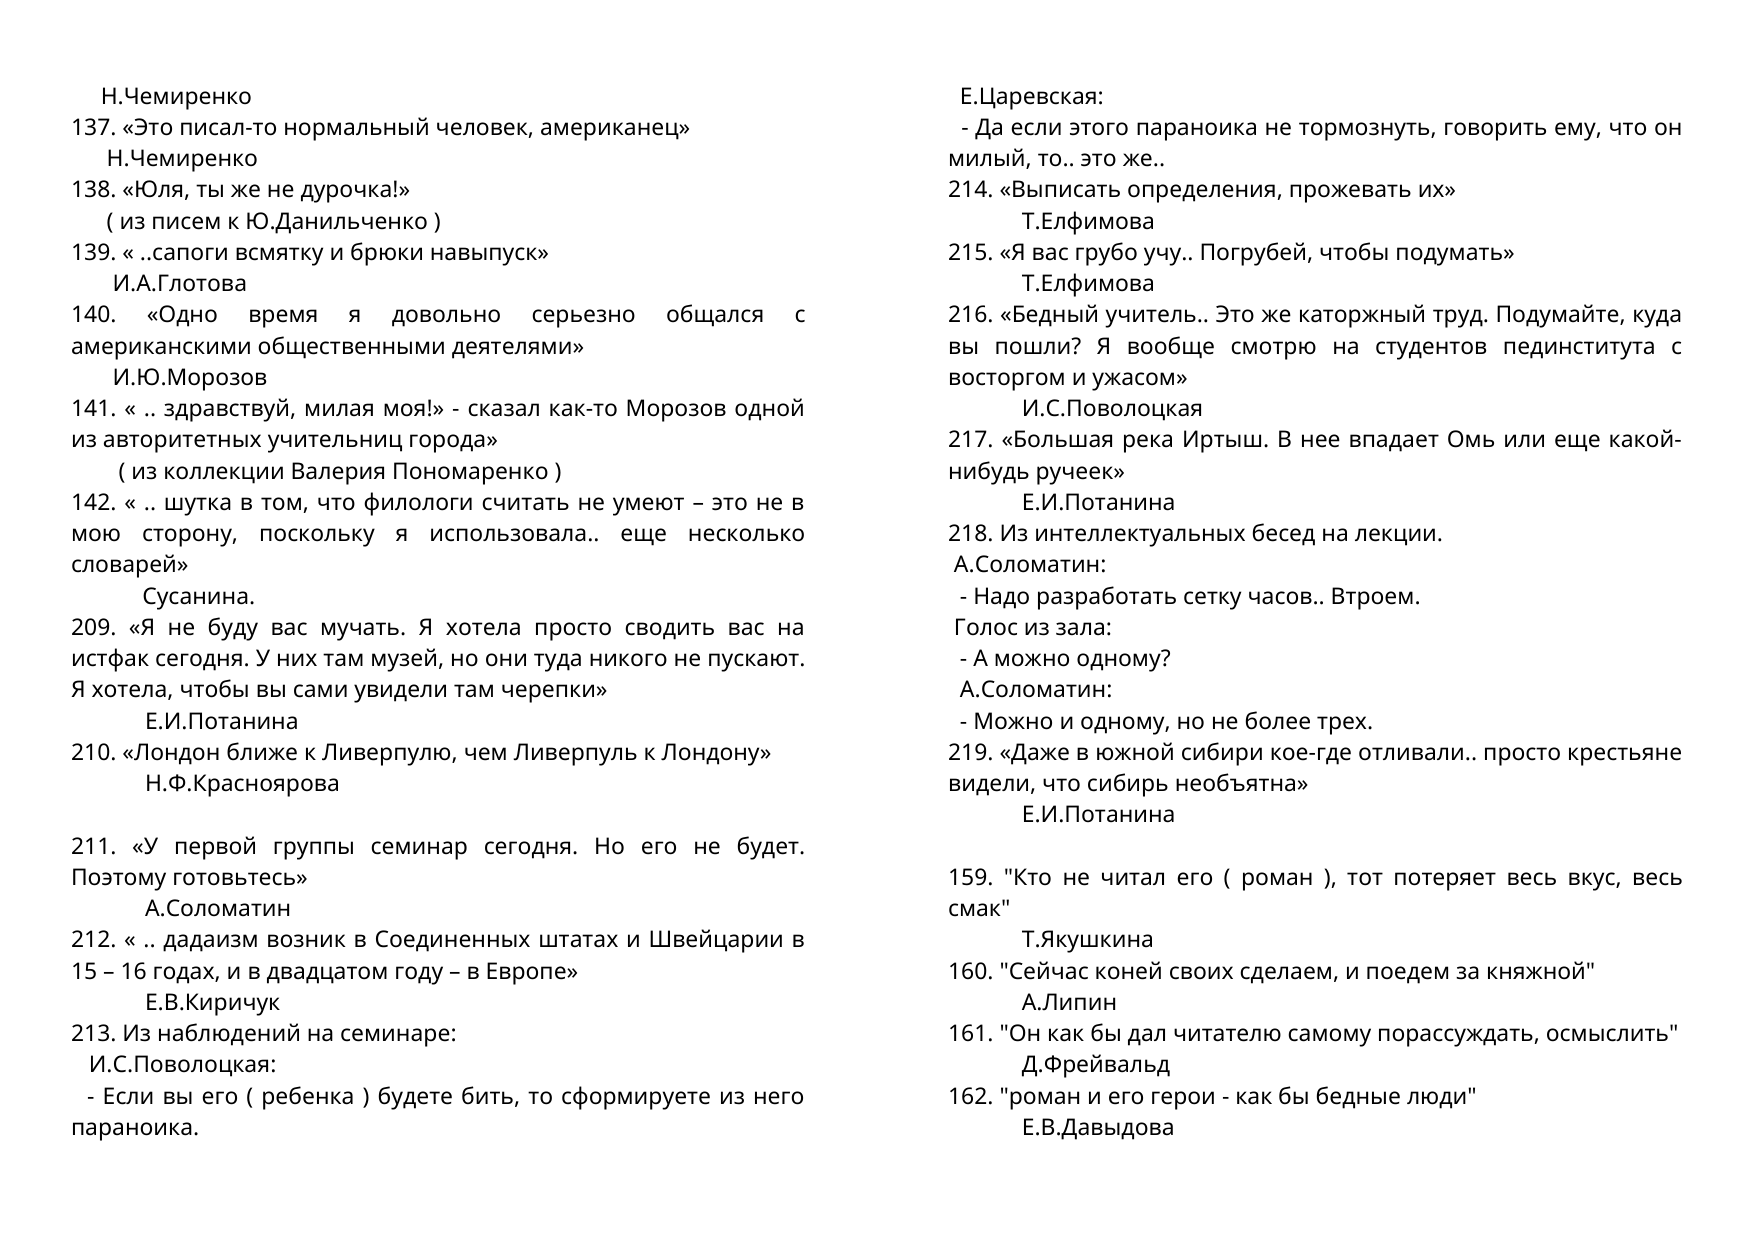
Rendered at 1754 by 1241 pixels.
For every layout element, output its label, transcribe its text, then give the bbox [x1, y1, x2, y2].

text Е.И.Потанина [948, 486, 1683, 517]
text 216. «Бедный учитель.. Это же каторжный труд. Подумайте, куда вы пошли? Я вообще смотрю на студентов пединститута с восторгом и ужасом» [948, 298, 1683, 392]
text 142. « .. шутка в том, что филологи считать не умеют – это не в мою сторону, поскольку я использовала.. еще несколько словарей» [71, 486, 806, 580]
text 138. «Юля, ты же не дурочка!» [71, 173, 806, 205]
text Т.Елфимова [948, 205, 1683, 236]
text Е.Царевская: [948, 80, 1683, 111]
text Т.Якушкина [948, 923, 1683, 955]
text Н.Ф.Красноярова [71, 767, 806, 798]
text 162. "роман и его герои - как бы бедные люди" [948, 1080, 1683, 1111]
text 215. «Я вас грубо учу.. Погрубей, чтобы подумать» [948, 236, 1683, 267]
text - Если вы его ( ребенка ) будете бить, то сформируете из него параноика. [71, 1080, 806, 1142]
text А.Липин [948, 986, 1683, 1017]
text А.Соломатин [71, 892, 806, 923]
text Д.Фрейвальд [948, 1048, 1683, 1080]
text 211. «У первой группы семинар сегодня. Но его не будет. Поэтому готовьтесь» [71, 830, 806, 892]
text - А можно одному? [948, 642, 1683, 673]
text И.С.Поволоцкая: [71, 1048, 806, 1080]
text ( из коллекции Валерия Пономаренко ) [71, 455, 806, 486]
text - Да если этого параноика не тормознуть, говорить ему, что он милый, то.. это же.. [948, 111, 1683, 173]
text А.Соломатин: [948, 548, 1683, 580]
text 217. «Большая река Иртыш. В нее впадает Омь или еще какой-нибудь ручеек» [948, 423, 1683, 486]
text - Можно и одному, но не более трех. [948, 705, 1683, 736]
text И.Ю.Морозов [71, 361, 806, 392]
text ( из писем к Ю.Данильченко ) [71, 205, 806, 236]
text 140. «Одно время я довольно серьезно общался с американскими общественными деятелями» [71, 298, 806, 361]
text 159. "Кто не читал его ( роман ), тот потеряет весь вкус, весь смак" [948, 861, 1683, 923]
text Т.Елфимова [948, 267, 1683, 298]
text 141. « .. здравствуй, милая моя!» - сказал как-то Морозов одной из авторитетных учительниц города» [71, 392, 806, 455]
text Е.В.Давыдова [948, 1111, 1683, 1142]
text 139. « ..сапоги всмятку и брюки навыпуск» [71, 236, 806, 267]
text 212. « .. дадаизм возник в Соединенных штатах и Швейцарии в 15 – 16 годах, и в двадцатом году – в Европе» [71, 923, 806, 986]
text 210. «Лондон ближе к Ливерпулю, чем Ливерпуль к Лондону» [71, 736, 806, 767]
text 137. «Это писал-то нормальный человек, американец» [71, 111, 806, 142]
text 160. "Сейчас коней своих сделаем, и поедем за княжной" [948, 955, 1683, 986]
text Н.Чемиренко [71, 142, 806, 173]
text 209. «Я не буду вас мучать. Я хотела просто сводить вас на истфак сегодня. У них там музей, но они туда никого не пускают. Я хотела, чтобы вы сами увидели там черепки» [71, 611, 806, 705]
text Голос из зала: [948, 611, 1683, 642]
text Е.И.Потанина [948, 798, 1683, 830]
text Е.В.Киричук [71, 986, 806, 1017]
text Н.Чемиренко [71, 80, 806, 111]
text - Надо разработать сетку часов.. Втроем. [948, 580, 1683, 611]
text Сусанина. [71, 580, 806, 611]
text 214. «Выписать определения, прожевать их» [948, 173, 1683, 205]
text 219. «Даже в южной сибири кое-где отливали.. просто крестьяне видели, что сибирь необъятна» [948, 736, 1683, 798]
text Е.И.Потанина [71, 705, 806, 736]
text И.С.Поволоцкая [948, 392, 1683, 423]
text И.А.Глотова [71, 267, 806, 298]
text 161. "Он как бы дал читателю самому порассуждать, осмыслить" [948, 1017, 1683, 1048]
text А.Соломатин: [948, 673, 1683, 705]
text 213. Из наблюдений на семинаре: [71, 1017, 806, 1048]
text 218. Из интеллектуальных бесед на лекции. [948, 517, 1683, 548]
